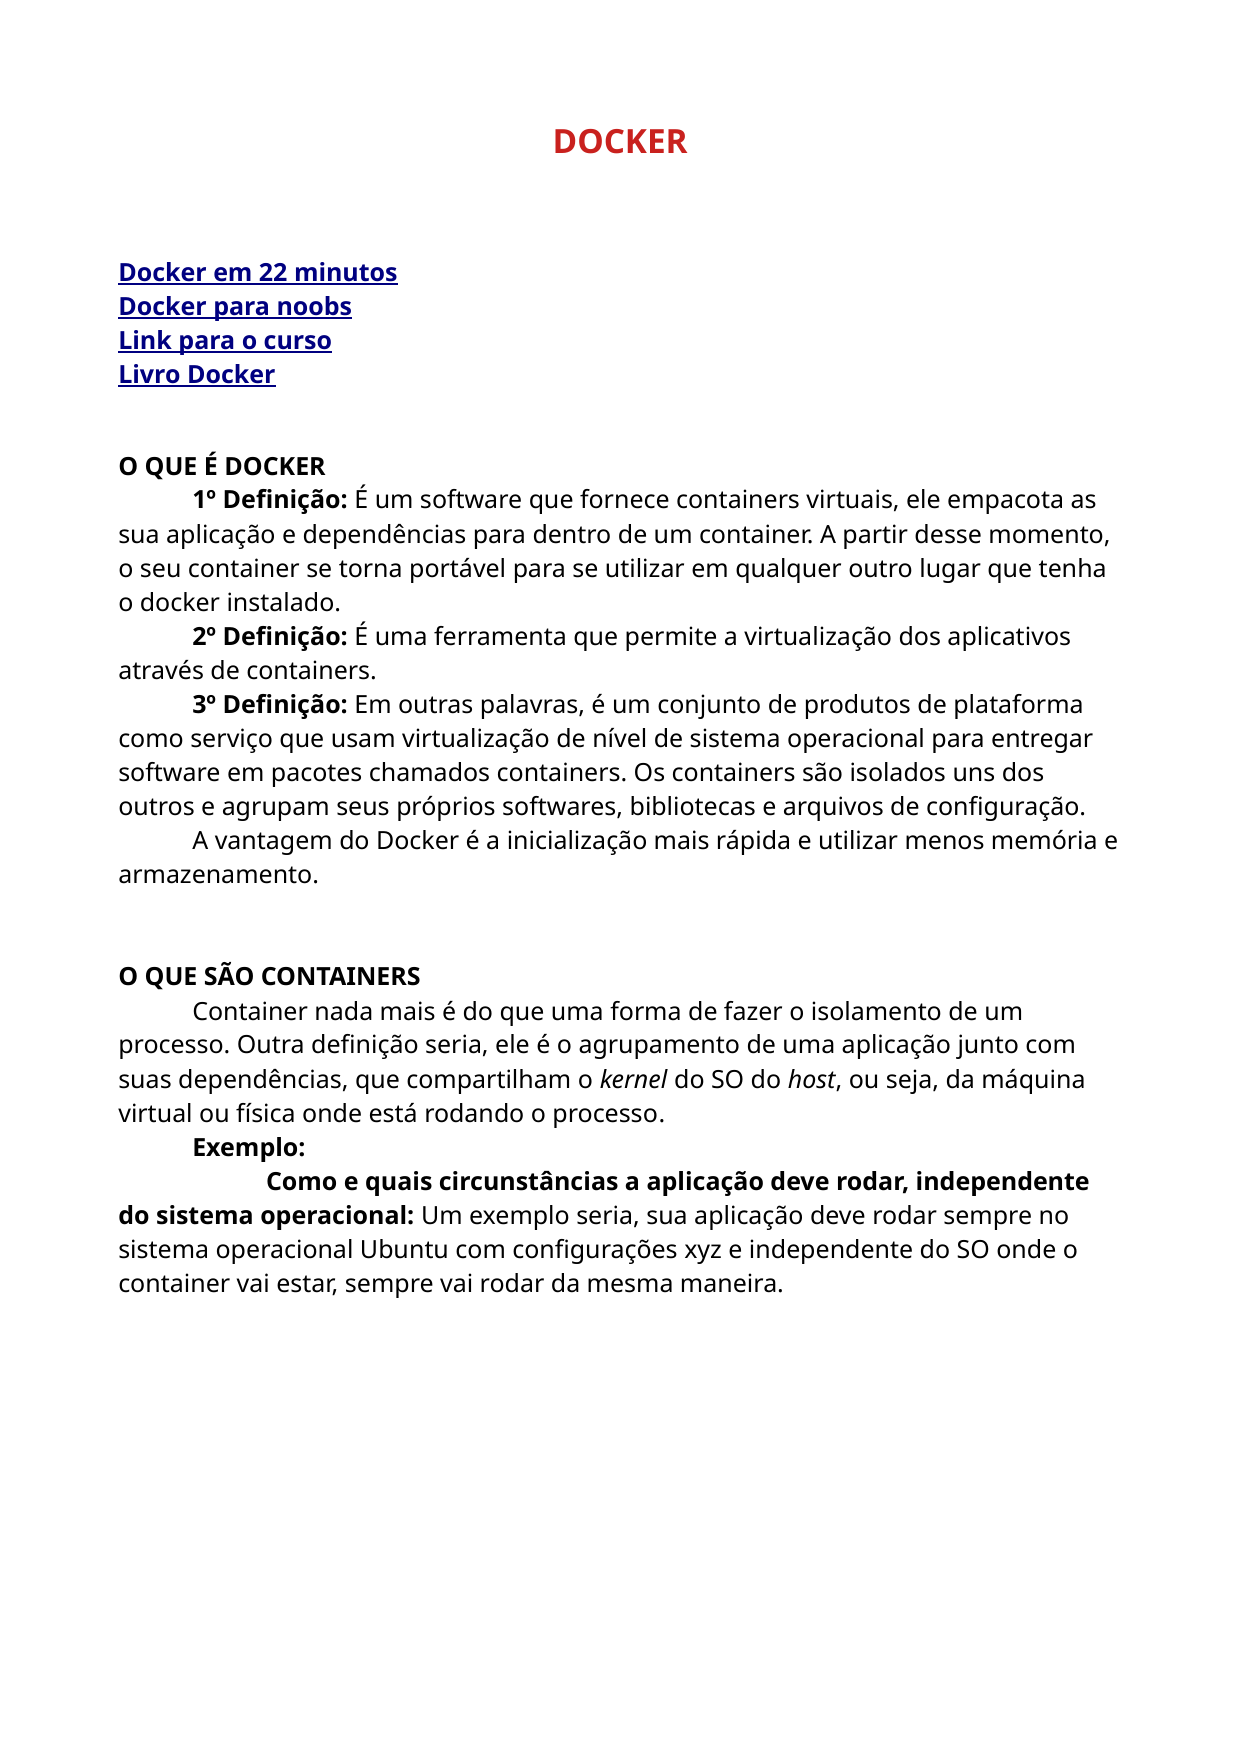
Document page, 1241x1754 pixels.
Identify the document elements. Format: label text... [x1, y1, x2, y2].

text A vantagem do Docker é a inicialização mais rápida e utilizar menos memória e armazenamento. [118, 823, 1122, 891]
text 2º Definição: É uma ferramenta que permite a virtualização dos aplicativos através de containers. [118, 618, 1122, 687]
text Container nada mais é do que uma forma de fazer o isolamento de um processo. Outra definição seria, ele é o agrupamento de uma aplicação junto com suas dependências, que compartilham o kernel do SO do host, ou seja, da máquina virtual ou física onde está rodando o processo. [118, 993, 1122, 1129]
text 3º Definição: Em outras palavras, é um conjunto de produtos de plataforma como serviço que usam virtualização de nível de sistema operacional para entregar software em pacotes chamados containers. Os containers são isolados uns dos outros e agrupam seus próprios softwares, bibliotecas e arquivos de configuração. [118, 687, 1122, 823]
text Como e quais circunstâncias a aplicação deve rodar, independente do sistema operacional: Um exemplo seria, sua aplicação deve rodar sempre no sistema operacional Ubuntu com configurações xyz e independente do SO onde o container vai estar, sempre vai rodar da mesma maneira. [118, 1163, 1122, 1300]
text 1º Definição: É um software que fornece containers virtuais, ele empacota as sua aplicação e dependências para dentro de um container. A partir desse momento, o seu container se torna portável para se utilizar em qualquer outro lugar que tenha o docker instalado. [118, 482, 1122, 618]
text O QUE É DOCKER [118, 448, 1122, 482]
text Livro Docker [118, 357, 1122, 391]
text DOCKER [118, 118, 1122, 163]
text O QUE SÃO CONTAINERS [118, 959, 1122, 993]
text Link para o curso [118, 322, 1122, 357]
text Exemplo: [118, 1129, 1122, 1163]
text Docker em 22 minutos [118, 254, 1122, 288]
text Docker para noobs [118, 288, 1122, 322]
